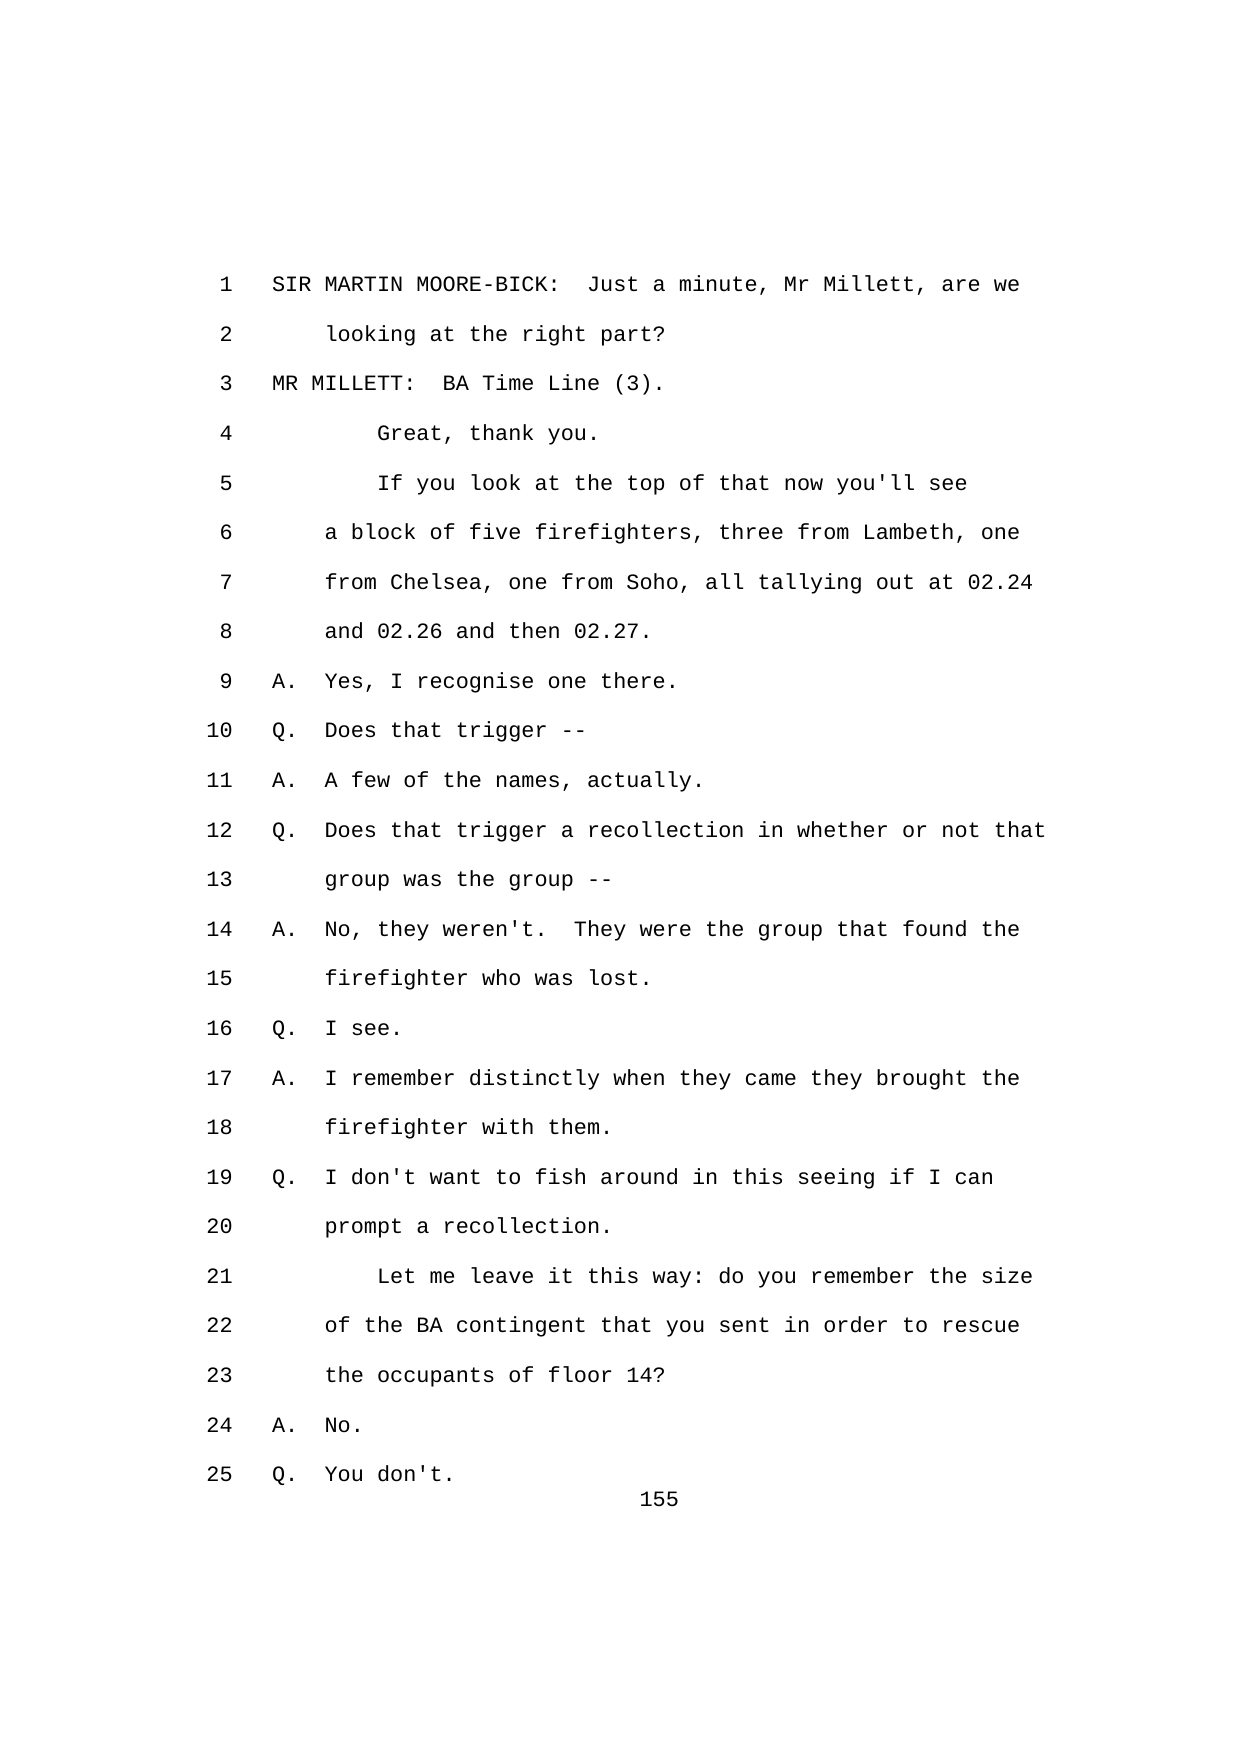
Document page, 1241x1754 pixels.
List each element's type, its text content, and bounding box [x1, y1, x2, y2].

text 2 looking at the right part? [75, 323, 1165, 348]
text 6 a block of five firefighters, three from Lambeth, one [75, 521, 1165, 546]
text 13 group was the group -- [75, 868, 1165, 893]
text 25 Q. You don't. [75, 1463, 1165, 1488]
text 12 Q. Does that trigger a recollection in whether or not that [75, 819, 1165, 843]
text 8 and 02.26 and then 02.27. [75, 620, 1165, 645]
text 20 prompt a recollection. [75, 1215, 1165, 1240]
text 24 A. No. [75, 1414, 1165, 1438]
text 23 the occupants of floor 14? [75, 1364, 1165, 1389]
text 15 firefighter who was lost. [75, 967, 1165, 992]
text 17 A. I remember distinctly when they came they brought the [75, 1067, 1165, 1091]
text 22 of the BA contingent that you sent in order to rescue [75, 1314, 1165, 1339]
text 3 MR MILLETT: BA Time Line (3). [75, 372, 1165, 397]
text 1 SIR MARTIN MOORE-BICK: Just a minute, Mr Millett, are we [75, 273, 1165, 298]
text 5 If you look at the top of that now you'll see [75, 472, 1165, 496]
text 7 from Chelsea, one from Soho, all tallying out at 02.24 [75, 571, 1165, 596]
text 11 A. A few of the names, actually. [75, 769, 1165, 794]
text 155 [75, 1488, 1165, 1513]
text 4 Great, thank you. [75, 422, 1165, 447]
text 10 Q. Does that trigger -- [75, 719, 1165, 744]
text 19 Q. I don't want to fish around in this seeing if I can [75, 1166, 1165, 1191]
text 18 firefighter with them. [75, 1116, 1165, 1141]
text 9 A. Yes, I recognise one there. [75, 670, 1165, 695]
text 16 Q. I see. [75, 1017, 1165, 1042]
text 14 A. No, they weren't. They were the group that found the [75, 918, 1165, 943]
text 21 Let me leave it this way: do you remember the size [75, 1265, 1165, 1290]
